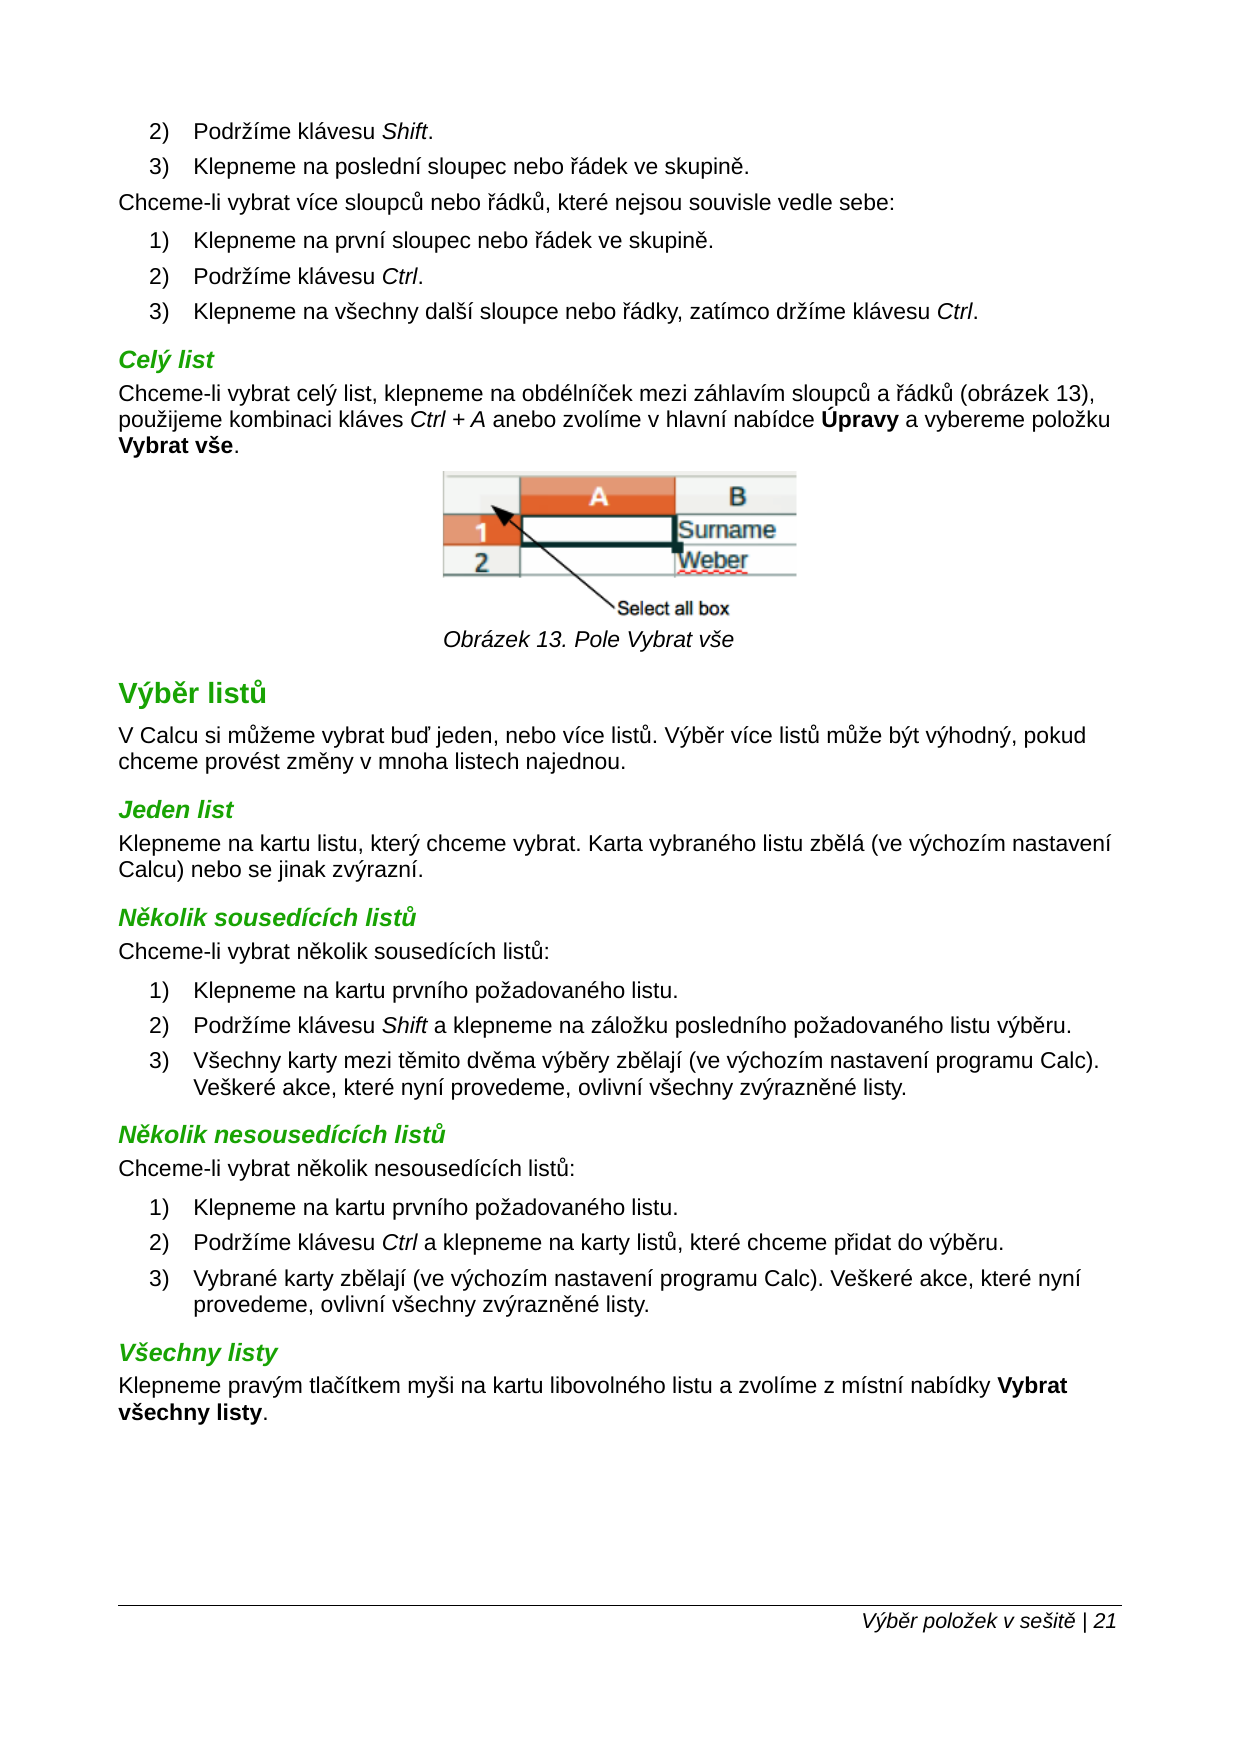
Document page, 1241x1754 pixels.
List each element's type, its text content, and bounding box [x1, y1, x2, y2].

list Vybrané karty zbělají (ve výchozím nastavení programu Calc). Veškeré akce, které nyní provedeme, ovlivní všechny zvýrazněné listy. [169, 1264, 1122, 1317]
list Podržíme klávesu Shift. [169, 118, 1122, 144]
text Klepneme na kartu listu, který chceme vybrat. Karta vybraného listu zbělá (ve výchozím nastavení Calcu) nebo se jinak zvýrazní. [118, 830, 1122, 883]
list Klepneme na první sloupec nebo řádek ve skupině. [169, 227, 1122, 254]
list Klepneme na poslední sloupec nebo řádek ve skupině. [169, 153, 1122, 180]
subtitle Jeden list [118, 795, 1122, 824]
text Obrázek 13. Pole Vybrat vše [443, 627, 797, 653]
list Chceme-li vybrat více sloupců nebo řádků, které nejsou souvisle vedle sebe: [118, 188, 1122, 215]
subtitle Celý list [118, 345, 1122, 373]
list Podržíme klávesu Ctrl a klepneme na karty listů, které chceme přidat do výběru. [169, 1229, 1122, 1256]
list Podržíme klávesu Shift a klepneme na záložku posledního požadovaného listu výběru. [169, 1012, 1122, 1038]
list Podržíme klávesu Ctrl. [169, 263, 1122, 289]
list Všechny karty mezi těmito dvěma výběry zbělají (ve výchozím nastavení programu Calc). Veškeré akce, které nyní provedeme, ovlivní všechny zvýrazněné listy. [169, 1047, 1122, 1100]
text Klepneme pravým tlačítkem myši na kartu libovolného listu a zvolíme z místní nabídky Vybrat všechny listy. [118, 1372, 1122, 1425]
subtitle Několik sousedících listů [118, 903, 1122, 932]
subtitle Všechny listy [118, 1338, 1122, 1367]
list Chceme-li vybrat několik sousedících listů: [118, 938, 1122, 964]
subtitle Výběr listů [118, 677, 1122, 710]
picture [442, 471, 798, 627]
text Chceme-li vybrat celý list, klepneme na obdélníček mezi záhlavím sloupců a řádků (obrázek 13), použijeme kombinaci kláves Ctrl + A anebo zvolíme v hlavní nabídce Úpravy a vybereme položku Vybrat vše. [118, 379, 1122, 458]
list Klepneme na kartu prvního požadovaného listu. [169, 1194, 1122, 1220]
text V Calcu si můžeme vybrat buď jeden, nebo více listů. Výběr více listů může být výhodný, pokud chceme provést změny v mnoha listech najednou. [118, 722, 1122, 774]
subtitle Několik nesousedících listů [118, 1121, 1122, 1149]
list Chceme-li vybrat několik nesousedících listů: [118, 1155, 1122, 1182]
list Klepneme na všechny další sloupce nebo řádky, zatímco držíme klávesu Ctrl. [169, 298, 1122, 324]
list Klepneme na kartu prvního požadovaného listu. [169, 977, 1122, 1003]
